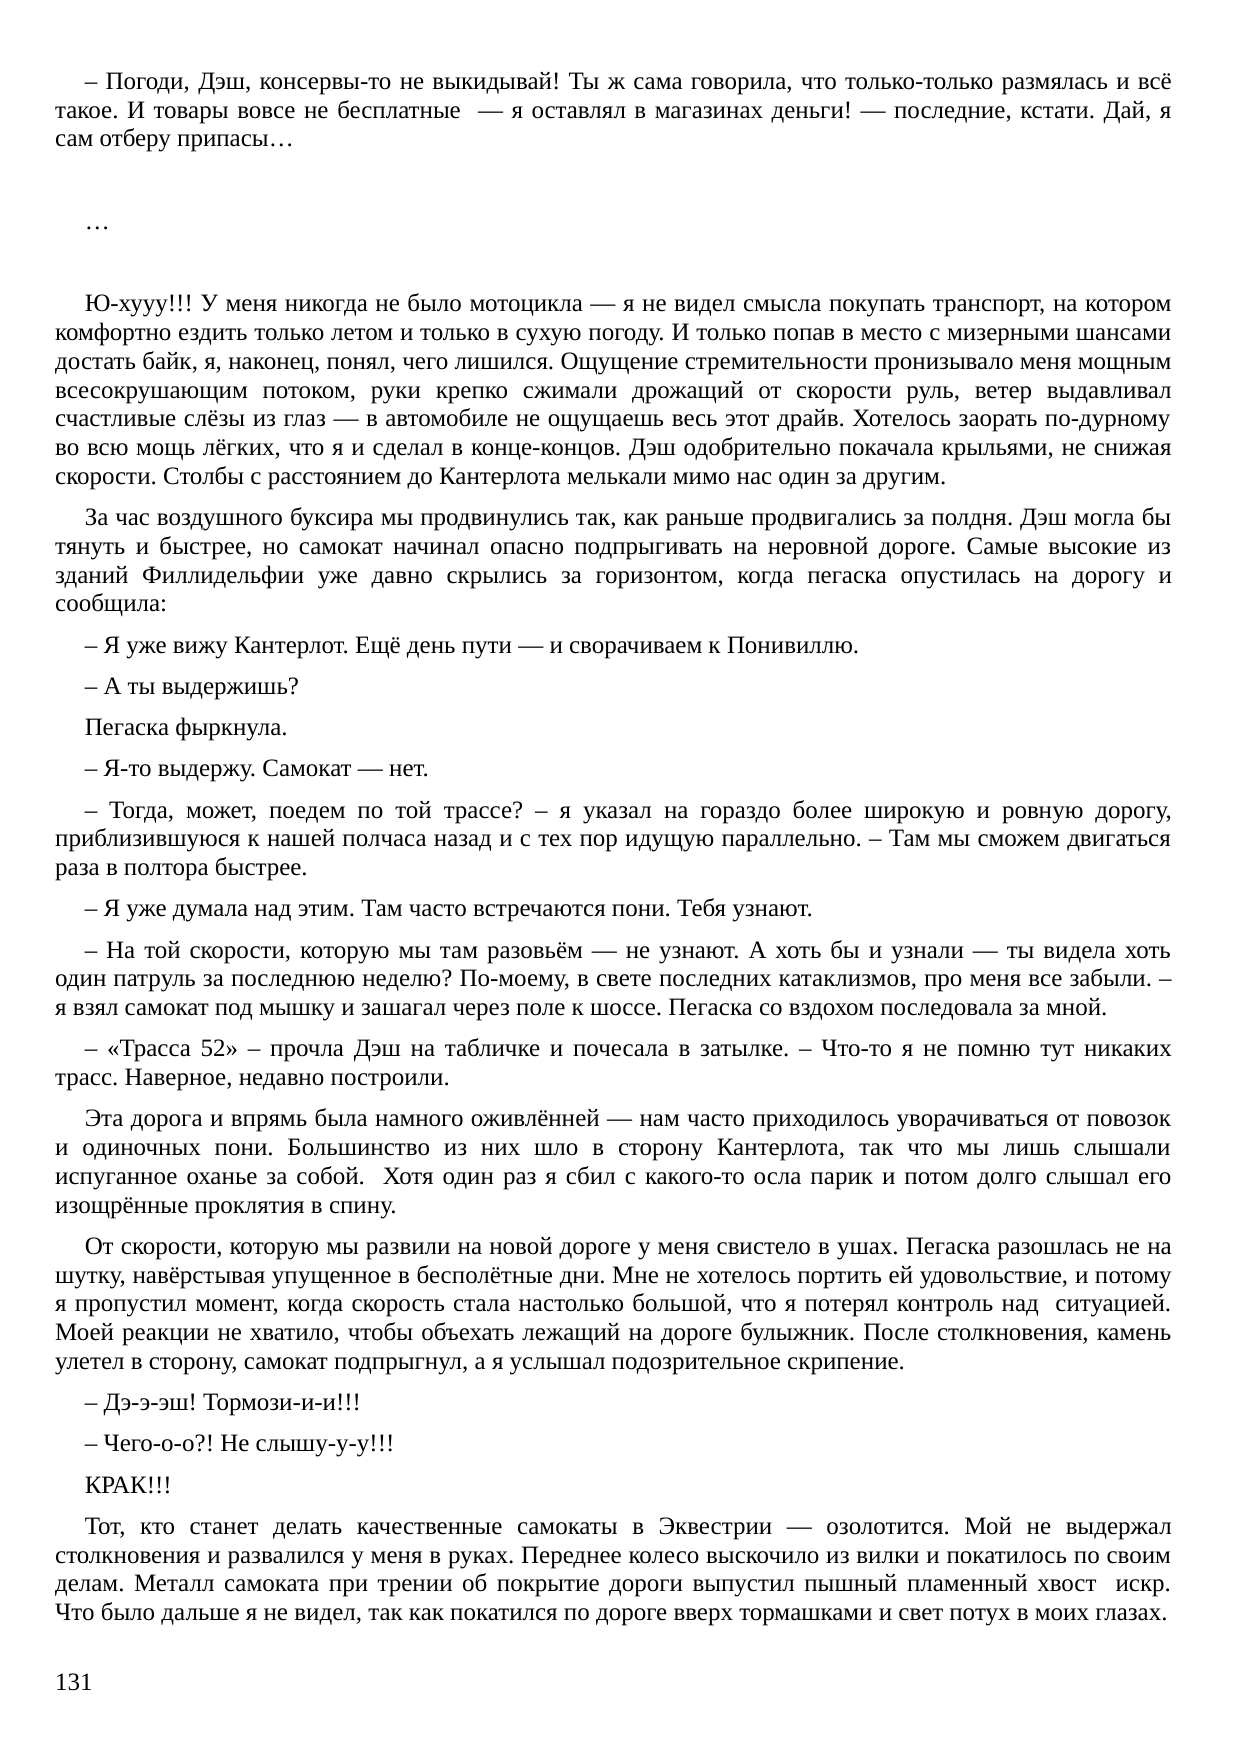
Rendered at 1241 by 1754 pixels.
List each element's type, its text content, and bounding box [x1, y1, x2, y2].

text – На той скорости, которую мы там разовьём — не узнают. А хоть бы и узнали — ты видела хоть один патруль за последнюю неделю? По-моему, в свете последних катаклизмов, про меня все забыли. – я взял самокат под мышку и зашагал через поле к шоссе. Пегаска со вздохом последовала за мной. [55, 935, 1173, 1021]
text – Я-то выдержу. Самокат — нет. [55, 753, 1173, 782]
text – Я уже думала над этим. Там часто встречаются пони. Тебя узнают. [55, 893, 1173, 922]
text – Тогда, может, поедем по той трассе? – я указал на гораздо более широкую и ровную дорогу, приблизившуюся к нашей полчаса назад и с тех пор идущую параллельно. – Там мы сможем двигаться раза в полтора быстрее. [55, 795, 1173, 881]
text … [55, 206, 1173, 235]
text – Погоди, Дэш, консервы-то не выкидывай! Ты ж сама говорила, что только-только размялась и всё такое. И товары вовсе не бесплатные — я оставлял в магазинах деньги! — последние, кстати. Дай, я сам отберу припасы… [55, 66, 1173, 152]
text Пегаска фыркнула. [55, 712, 1173, 741]
text – «Трасса 52» – прочла Дэш на табличке и почесала в затылке. – Что-то я не помню тут никаких трасс. Наверное, недавно построили. [55, 1033, 1173, 1091]
text – Дэ-э-эш! Тормози-и-и!!! [55, 1387, 1173, 1416]
text Тот, кто станет делать качественные самокаты в Эквестрии — озолотится. Мой не выдержал столкновения и развалился у меня в руках. Переднее колесо выскочило из вилки и покатилось по своим делам. Металл самоката при трении об покрытие дороги выпустил пышный пламенный хвост искр. Что было дальше я не видел, так как покатился по дороге вверх тормашками и свет потух в моих глазах. [55, 1511, 1173, 1626]
text – Я уже вижу Кантерлот. Ещё день пути — и сворачиваем к Понивиллю. [55, 630, 1173, 658]
text – Чего-о-о?! Не слышу-у-у!!! [55, 1428, 1173, 1457]
text За час воздушного буксира мы продвинулись так, как раньше продвигались за полдня. Дэш могла бы тянуть и быстрее, но самокат начинал опасно подпрыгивать на неровной дороге. Самые высокие из зданий Филлидельфии уже давно скрылись за горизонтом, когда пегаска опустилась на дорогу и сообщила: [55, 502, 1173, 617]
text От скорости, которую мы развили на новой дороге у меня свистело в ушах. Пегаска разошлась не на шутку, навёрстывая упущенное в бесполётные дни. Мне не хотелось портить ей удовольствие, и потому я пропустил момент, когда скорость стала настолько большой, что я потерял контроль над ситуацией. Моей реакции не хватило, чтобы объехать лежащий на дороге булыжник. После столкновения, камень улетел в сторону, самокат подпрыгнул, а я услышал подозрительное скрипение. [55, 1231, 1173, 1375]
text Ю-хууу!!! У меня никогда не было мотоцикла — я не видел смысла покупать транспорт, на котором комфортно ездить только летом и только в сухую погоду. И только попав в место с мизерными шансами достать байк, я, наконец, понял, чего лишился. Ощущение стремительности пронизывало меня мощным всесокрушающим потоком, руки крепко сжимали дрожащий от скорости руль, ветер выдавливал счастливые слёзы из глаз — в автомобиле не ощущаешь весь этот драйв. Хотелось заорать по-дурному во всю мощь лёгких, что я и сделал в конце-концов. Дэш одобрительно покачала крыльями, не снижая скорости. Столбы с расстоянием до Кантерлота мелькали мимо нас один за другим. [55, 288, 1173, 490]
text КРАК!!! [55, 1470, 1173, 1498]
text – А ты выдержишь? [55, 671, 1173, 700]
text Эта дорога и впрямь была намного оживлённей — нам часто приходилось уворачиваться от повозок и одиночных пони. Большинство из них шло в сторону Кантерлота, так что мы лишь слышали испуганное оханье за собой. Хотя один раз я сбил с какого-то осла парик и потом долго слышал его изощрённые проклятия в спину. [55, 1103, 1173, 1218]
